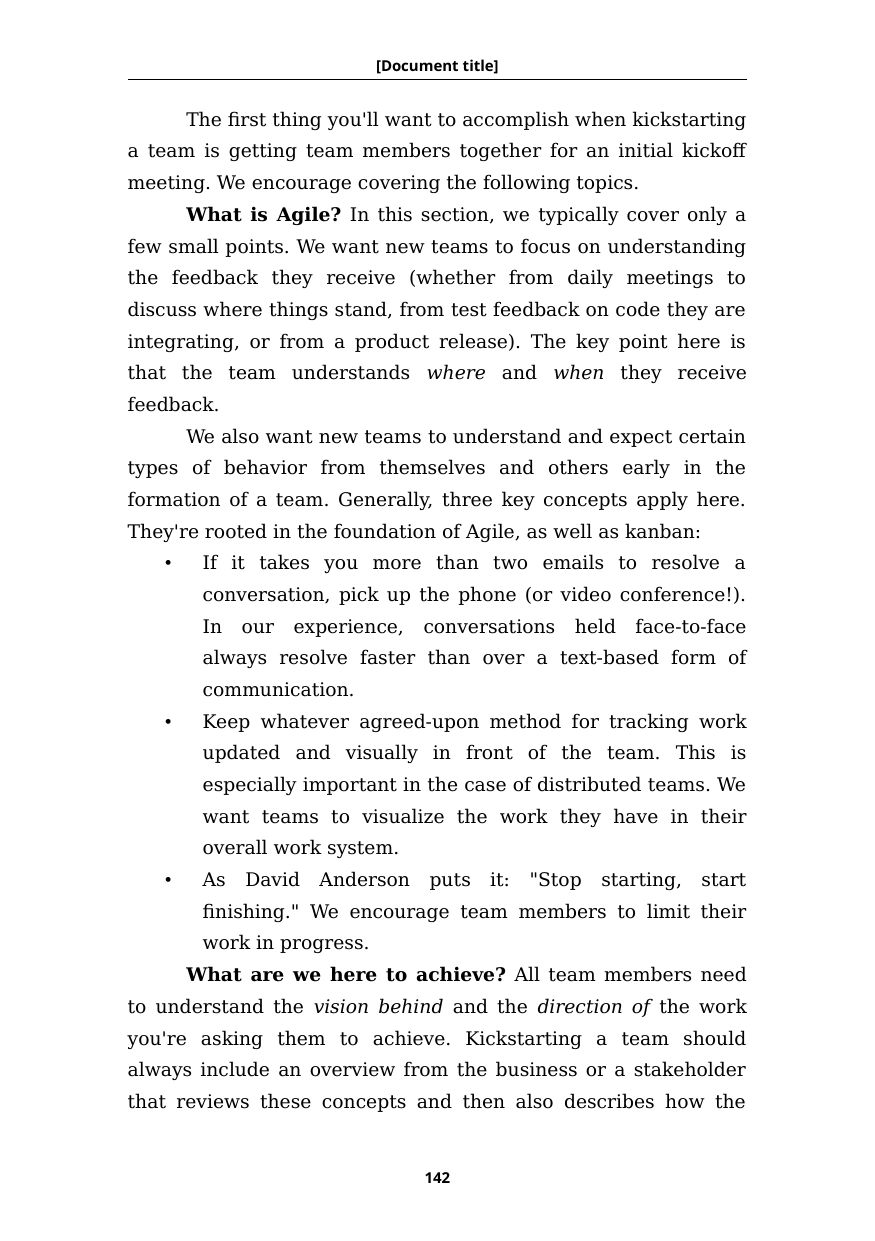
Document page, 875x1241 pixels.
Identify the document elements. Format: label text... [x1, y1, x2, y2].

text The first thing you'll want to accomplish when kickstarting a team is getting team members together for an initial kickoff meeting. We encourage covering the following topics. [127, 109, 747, 194]
text What are we here to achieve? All team members need to understand the vision behind and the direction of the work you're asking them to achieve. Kickstarting a team should always include an overview from the business or a stakeholder that reviews these concepts and then also describes how the [127, 964, 747, 1113]
list As David Anderson puts it: "Stop starting, start finishing." We encourage team members to limit their work in progress. [165, 869, 747, 954]
list If it takes you more than two emails to resolve a conversation, pick up the phone (or video conference!). In our experience, conversations held face-to-face always resolve faster than over a text-based form of communication. [165, 552, 747, 701]
list Keep whatever agreed-upon method for tracking work updated and visually in front of the team. This is especially important in the case of distributed teams. We want teams to visualize the work they have in their overall work system. [165, 711, 747, 859]
text We also want new teams to understand and expect certain types of behavior from themselves and others early in the formation of a team. Generally, three key concepts apply here. They're rooted in the foundation of Agile, as well as kanban: [127, 426, 747, 542]
text What is Agile? In this section, we typically cover only a few small points. We want new teams to focus on understanding the feedback they receive (whether from daily meetings to discuss where things stand, from test feedback on code they are integrating, or from a product release). The key point here is that the team understands where and when they receive feedback. [127, 204, 747, 416]
